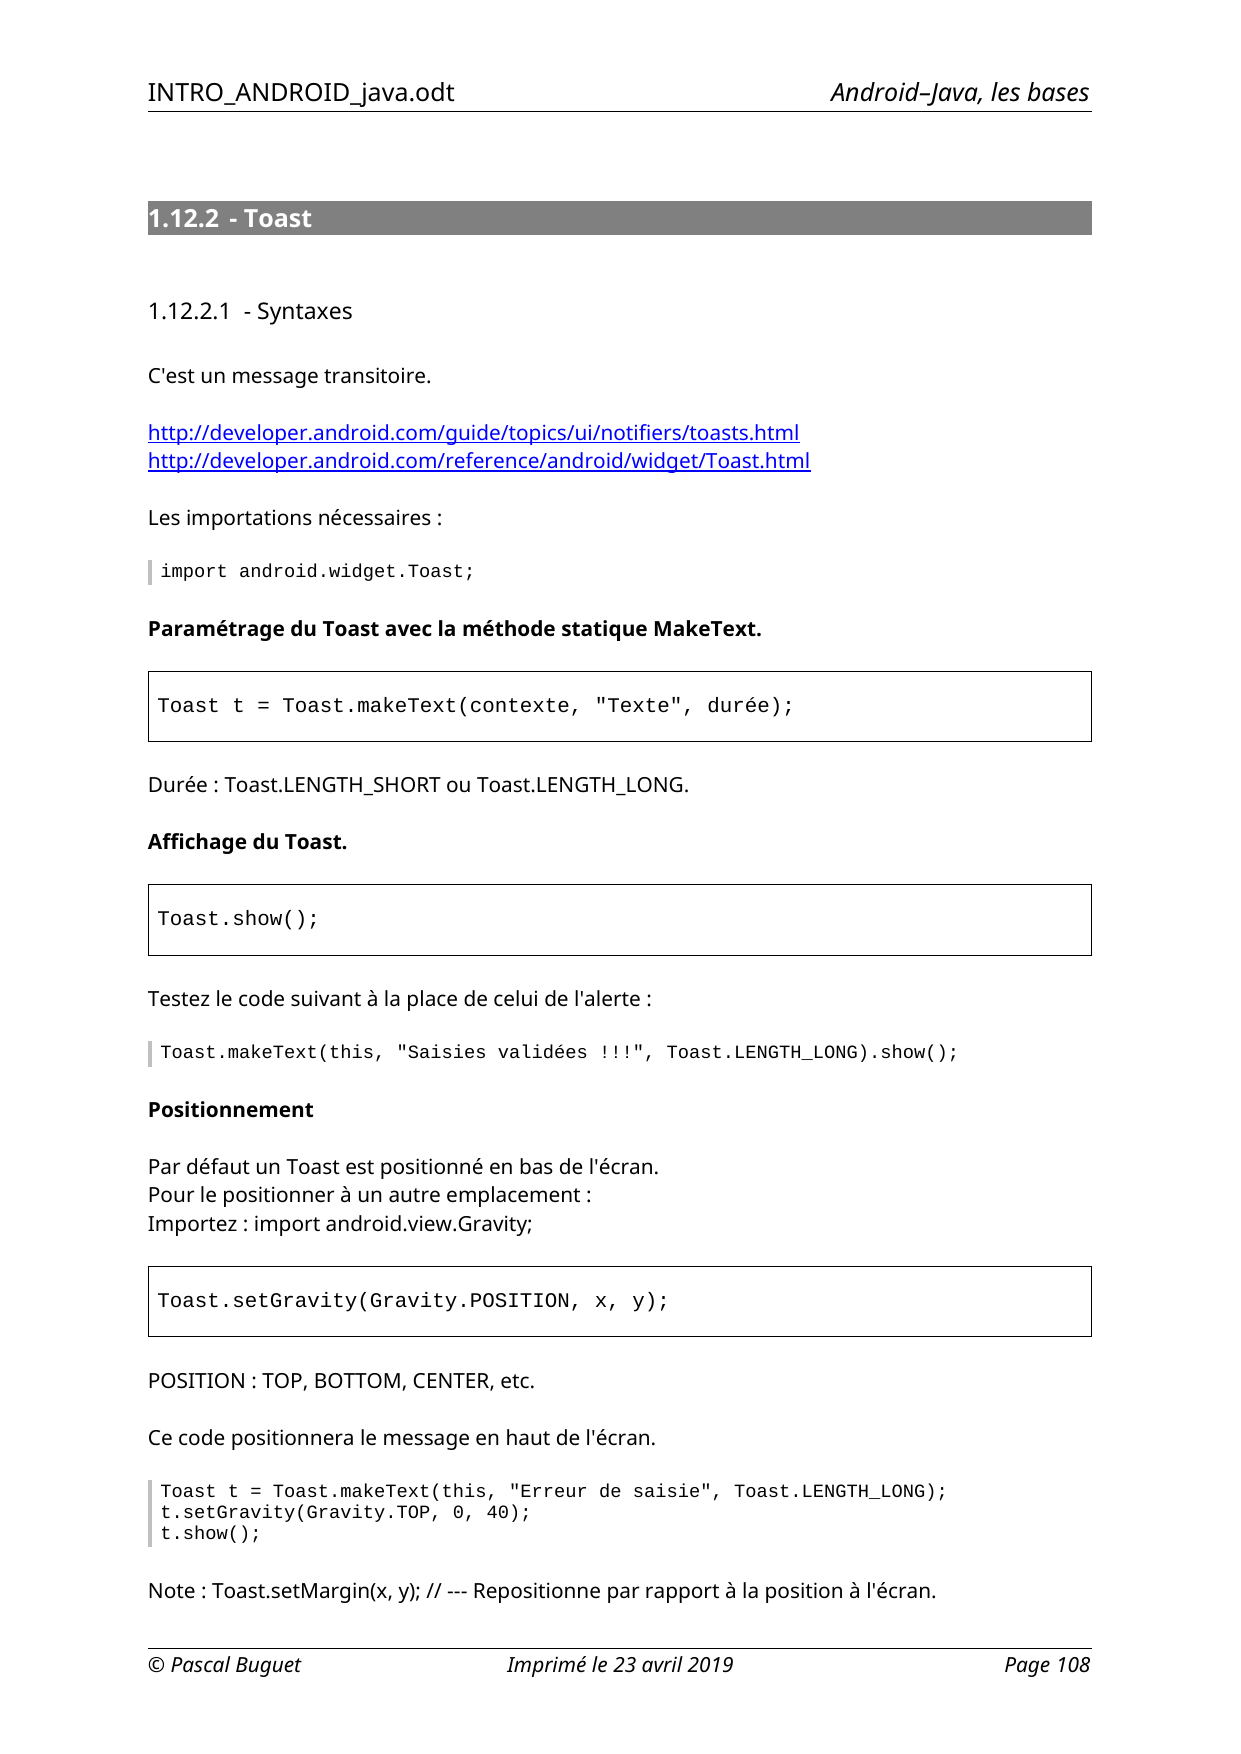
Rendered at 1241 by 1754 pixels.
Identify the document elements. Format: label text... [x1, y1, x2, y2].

text Toast t = Toast.makeText(this, "Erreur de saisie", Toast.LENGTH_LONG); [148, 1479, 1092, 1503]
text import android.widget.Toast; [152, 560, 1092, 585]
text Paramétrage du Toast avec la méthode statique MakeText. [148, 614, 1092, 642]
text C'est un message transitoire. [148, 361, 1092, 389]
text http://developer.android.com/reference/android/widget/Toast.html [148, 446, 1092, 474]
text Testez le code suivant à la place de celui de l'alerte : [148, 984, 1092, 1013]
text Ce code positionnera le message en haut de l'écran. [148, 1423, 1092, 1451]
text Importez : import android.view.Gravity; [148, 1209, 1092, 1237]
text t.setGravity(Gravity.TOP, 0, 40); [152, 1503, 1092, 1524]
text Durée : Toast.LENGTH_SHORT ou Toast.LENGTH_LONG. [148, 771, 1092, 799]
text Par défaut un Toast est positionné en bas de l'écran. [148, 1152, 1092, 1180]
text Les importations nécessaires : [148, 503, 1092, 531]
text Toast.show(); [149, 885, 1091, 955]
text Affichage du Toast. [148, 827, 1092, 856]
subtitle - Toast [148, 201, 1092, 235]
text POSITION : TOP, BOTTOM, CENTER, etc. [148, 1366, 1092, 1394]
text Note : Toast.setMargin(x, y); // --- Repositionne par rapport à la position à l'écran. [148, 1576, 1092, 1604]
text Pour le positionner à un autre emplacement : [148, 1180, 1092, 1209]
text t.show(); [152, 1524, 1092, 1547]
text Positionnement [148, 1095, 1092, 1123]
text Toast.setGravity(Gravity.POSITION, x, y); [149, 1267, 1091, 1336]
text Toast.makeText(this, "Saisies validées !!!", Toast.LENGTH_LONG).show(); [152, 1041, 1092, 1067]
text http://developer.android.com/guide/topics/ui/notifiers/toasts.html [148, 418, 1092, 446]
subtitle - Syntaxes [148, 295, 1092, 326]
text Toast t = Toast.makeText(contexte, "Texte", durée); [149, 672, 1091, 741]
